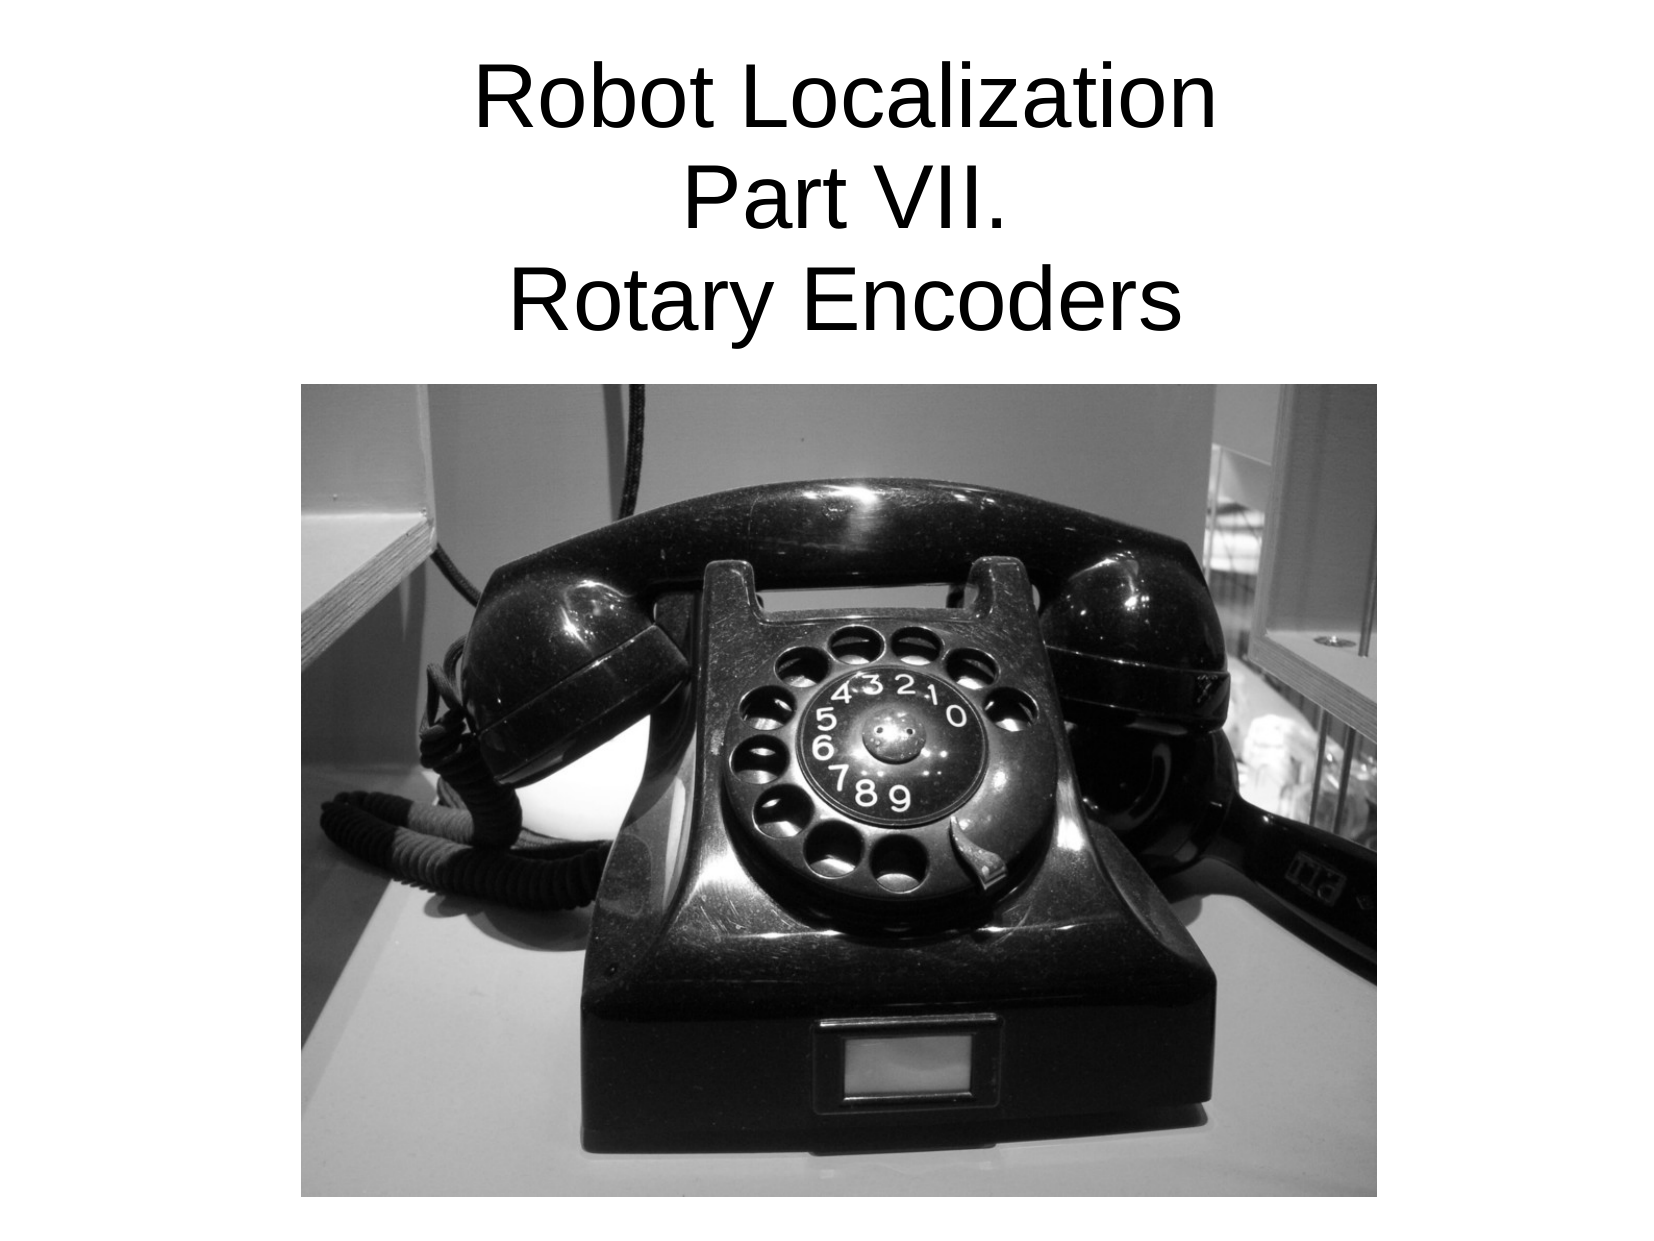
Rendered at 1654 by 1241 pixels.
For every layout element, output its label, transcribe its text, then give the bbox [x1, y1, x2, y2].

picture [301, 384, 1377, 1197]
title Robot Localization Part VII. Rotary Encoders [101, 45, 1591, 350]
